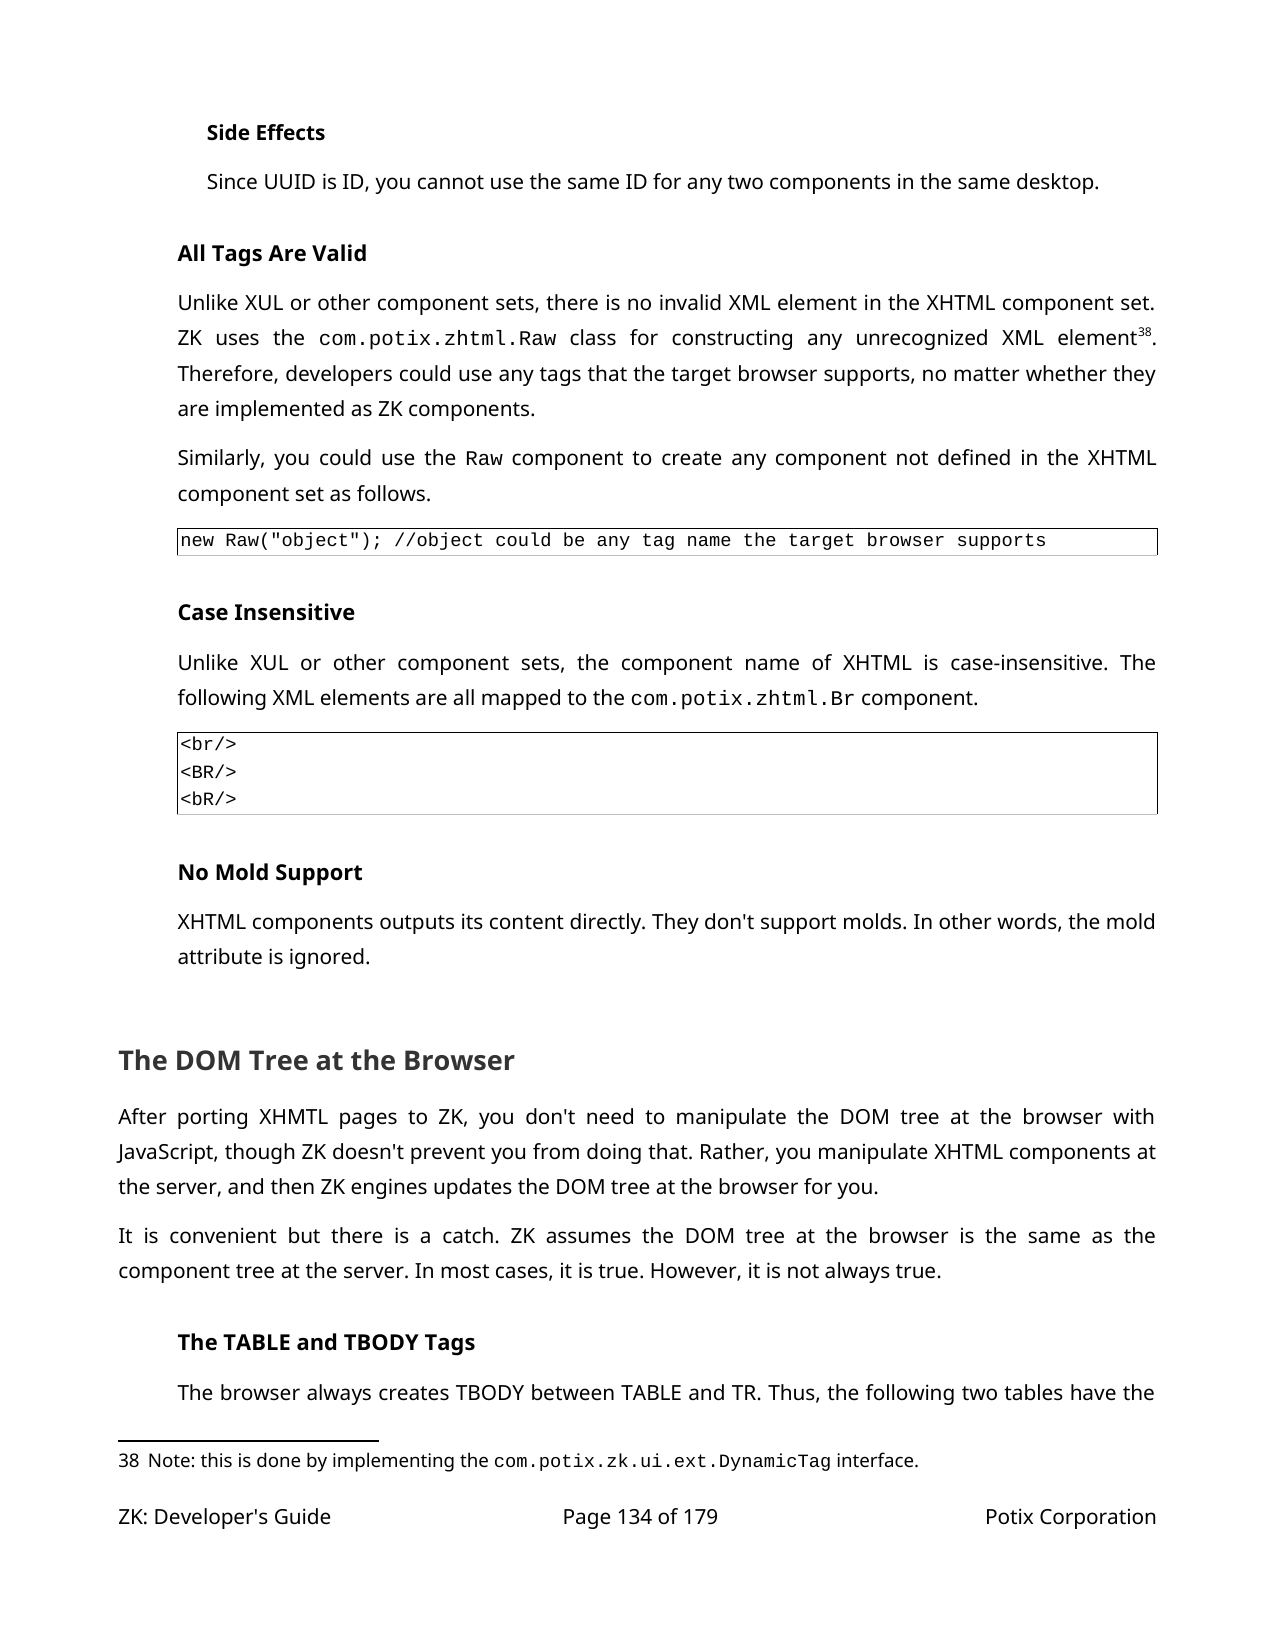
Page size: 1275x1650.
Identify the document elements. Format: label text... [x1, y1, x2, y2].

text Since UUID is ID, you cannot use the same ID for any two components in the same desktop. [207, 167, 1157, 195]
text <bR/> [178, 787, 1157, 814]
text new Raw("object"); //object could be any tag name the target browser supports [178, 529, 1157, 555]
subtitle The TABLE and TBODY Tags [177, 1327, 1157, 1357]
text It is convenient but there is a catch. ZK assumes the DOM tree at the browser is the same as the component tree at the server. In most cases, it is true. However, it is not always true. [118, 1221, 1157, 1284]
subtitle All Tags Are Valid [177, 238, 1157, 268]
text <br/> [178, 733, 1157, 757]
text After porting XHMTL pages to ZK, you don't need to manipulate the DOM tree at the browser with JavaScript, though ZK doesn't prevent you from doing that. Rather, you manipulate XHTML components at the server, and then ZK engines updates the DOM tree at the browser for you. [118, 1102, 1157, 1200]
subtitle The DOM Tree at the Browser [118, 1041, 1157, 1078]
text Similarly, you could use the Raw component to create any component not defined in the XHTML component set as follows. [177, 443, 1157, 507]
subtitle No Mold Support [177, 856, 1157, 886]
subtitle Case Insensitive [177, 597, 1157, 627]
text Unlike XUL or other component sets, there is no invalid XML element in the XHTML component set. ZK uses the com.potix.zhtml.Raw class for constructing any unrecognized XML element. Therefore, developers could use any tags that the target browser supports, no matter whether they are implemented as ZK components. [177, 288, 1157, 422]
text Note: this is done by implementing the com.potix.zk.ui.ext.DynamicTag interface. [118, 1447, 1157, 1473]
text Unlike XUL or other component sets, the component name of XHTML is case-insensitive. The following XML elements are all mapped to the com.potix.zhtml.Br component. [177, 648, 1157, 712]
text XHTML components outputs its content directly. They don't support molds. In other words, the mold attribute is ignored. [177, 907, 1157, 971]
text <BR/> [178, 759, 1157, 784]
text The browser always creates TBODY between TABLE and TR. Thus, the following two tables have the [177, 1378, 1157, 1406]
subtitle Side Effects [207, 118, 1157, 146]
